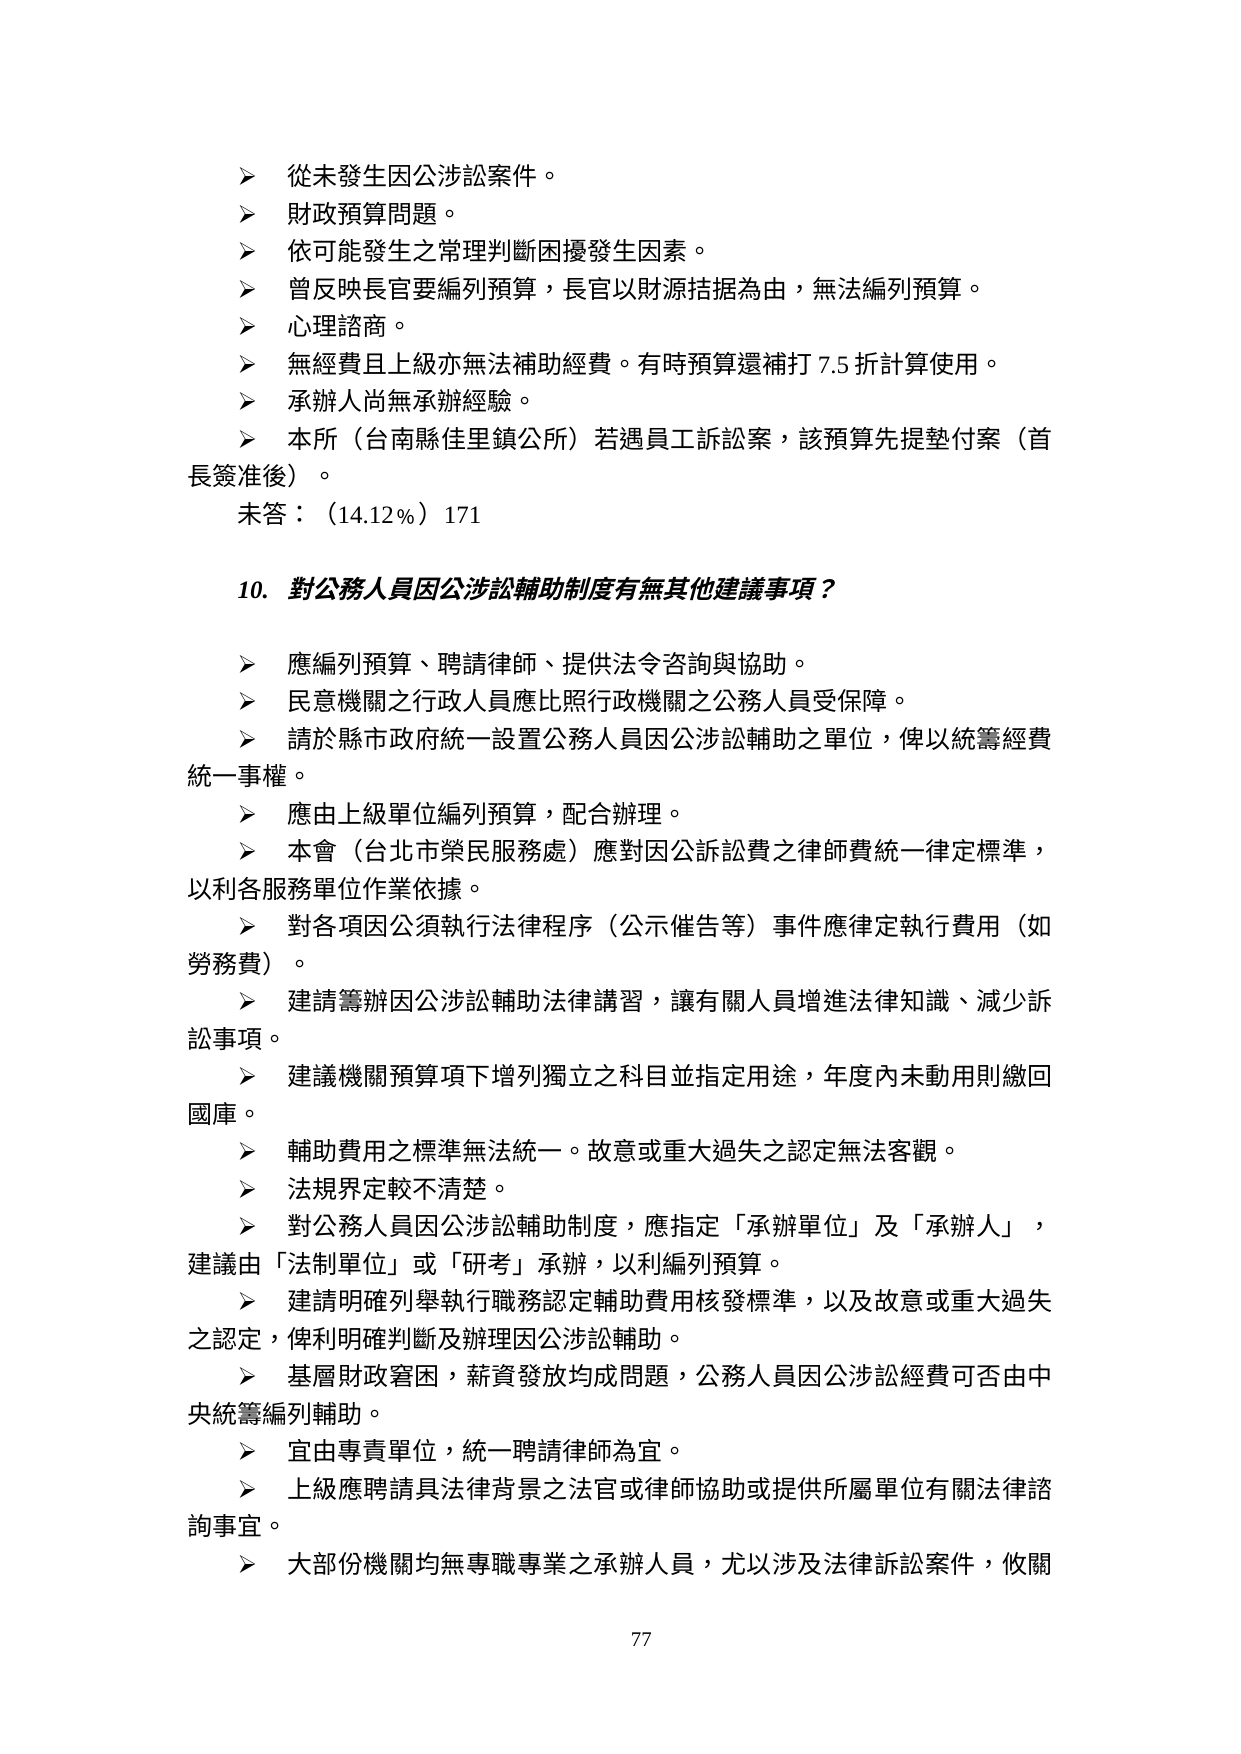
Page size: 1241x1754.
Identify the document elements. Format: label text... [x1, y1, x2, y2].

list 承辦人尚無承辦經驗。 [187, 375, 1053, 412]
list 依可能發生之常理判斷困擾發生因素。 [187, 225, 1053, 262]
list 對各項因公須執行法律程序（公示催告等）事件應律定執行費用（如勞務費）。 [187, 900, 1053, 975]
list 建請明確列舉執行職務認定輔助費用核發標準，以及故意或重大過失之認定，俾利明確判斷及辦理因公涉訟輔助。 [187, 1275, 1053, 1350]
list 法規界定較不清楚。 [187, 1162, 1053, 1200]
list 應編列預算、聘請律師、提供法令咨詢與協助。 [187, 637, 1053, 675]
list 民意機關之行政人員應比照行政機關之公務人員受保障。 [187, 675, 1053, 712]
list 財政預算問題。 [187, 187, 1053, 225]
list 對公務人員因公涉訟輔助制度，應指定「承辦單位」及「承辦人」，建議由「法制單位」或「研考」承辦，以利編列預算。 [187, 1200, 1053, 1275]
list 心理諮商。 [187, 300, 1053, 337]
list 宜由專責單位，統一聘請律師為宜。 [187, 1425, 1053, 1462]
list 對公務人員因公涉訟輔助制度有無其他建議事項？ [187, 562, 1053, 600]
list 從未發生因公涉訟案件。 [187, 150, 1053, 187]
list 大部份機關均無專職專業之承辦人員，尤以涉及法律訴訟案件，攸關 [187, 1537, 1053, 1575]
list 上級應聘請具法律背景之法官或律師協助或提供所屬單位有關法律諮詢事宜。 [187, 1462, 1053, 1537]
list 請於縣市政府統一設置公務人員因公涉訟輔助之單位，俾以統籌經費、統一事權。 [187, 712, 1053, 787]
list 基層財政窘困，薪資發放均成問題，公務人員因公涉訟經費可否由中央統籌編列輔助。 [187, 1350, 1053, 1425]
list 曾反映長官要編列預算，長官以財源拮据為由，無法編列預算。 [187, 262, 1053, 300]
list 無經費且上級亦無法補助經費。有時預算還補打7.5折計算使用。 [187, 337, 1053, 375]
list 建請籌辦因公涉訟輔助法律講習，讓有關人員增進法律知識、減少訴訟事項。 [187, 975, 1053, 1050]
list 本會（台北市榮民服務處）應對因公訴訟費之律師費統一律定標準，以利各服務單位作業依據。 [187, 825, 1053, 900]
text 未答：（14.12﹪）171 [187, 487, 1053, 525]
list 建議機關預算項下增列獨立之科目並指定用途，年度內未動用則繳回國庫。 [187, 1050, 1053, 1125]
list 應由上級單位編列預算，配合辦理。 [187, 787, 1053, 825]
list 輔助費用之標準無法統一。故意或重大過失之認定無法客觀。 [187, 1125, 1053, 1162]
list 本所（台南縣佳里鎮公所）若遇員工訴訟案，該預算先提墊付案（首長簽准後）。 [187, 412, 1053, 487]
